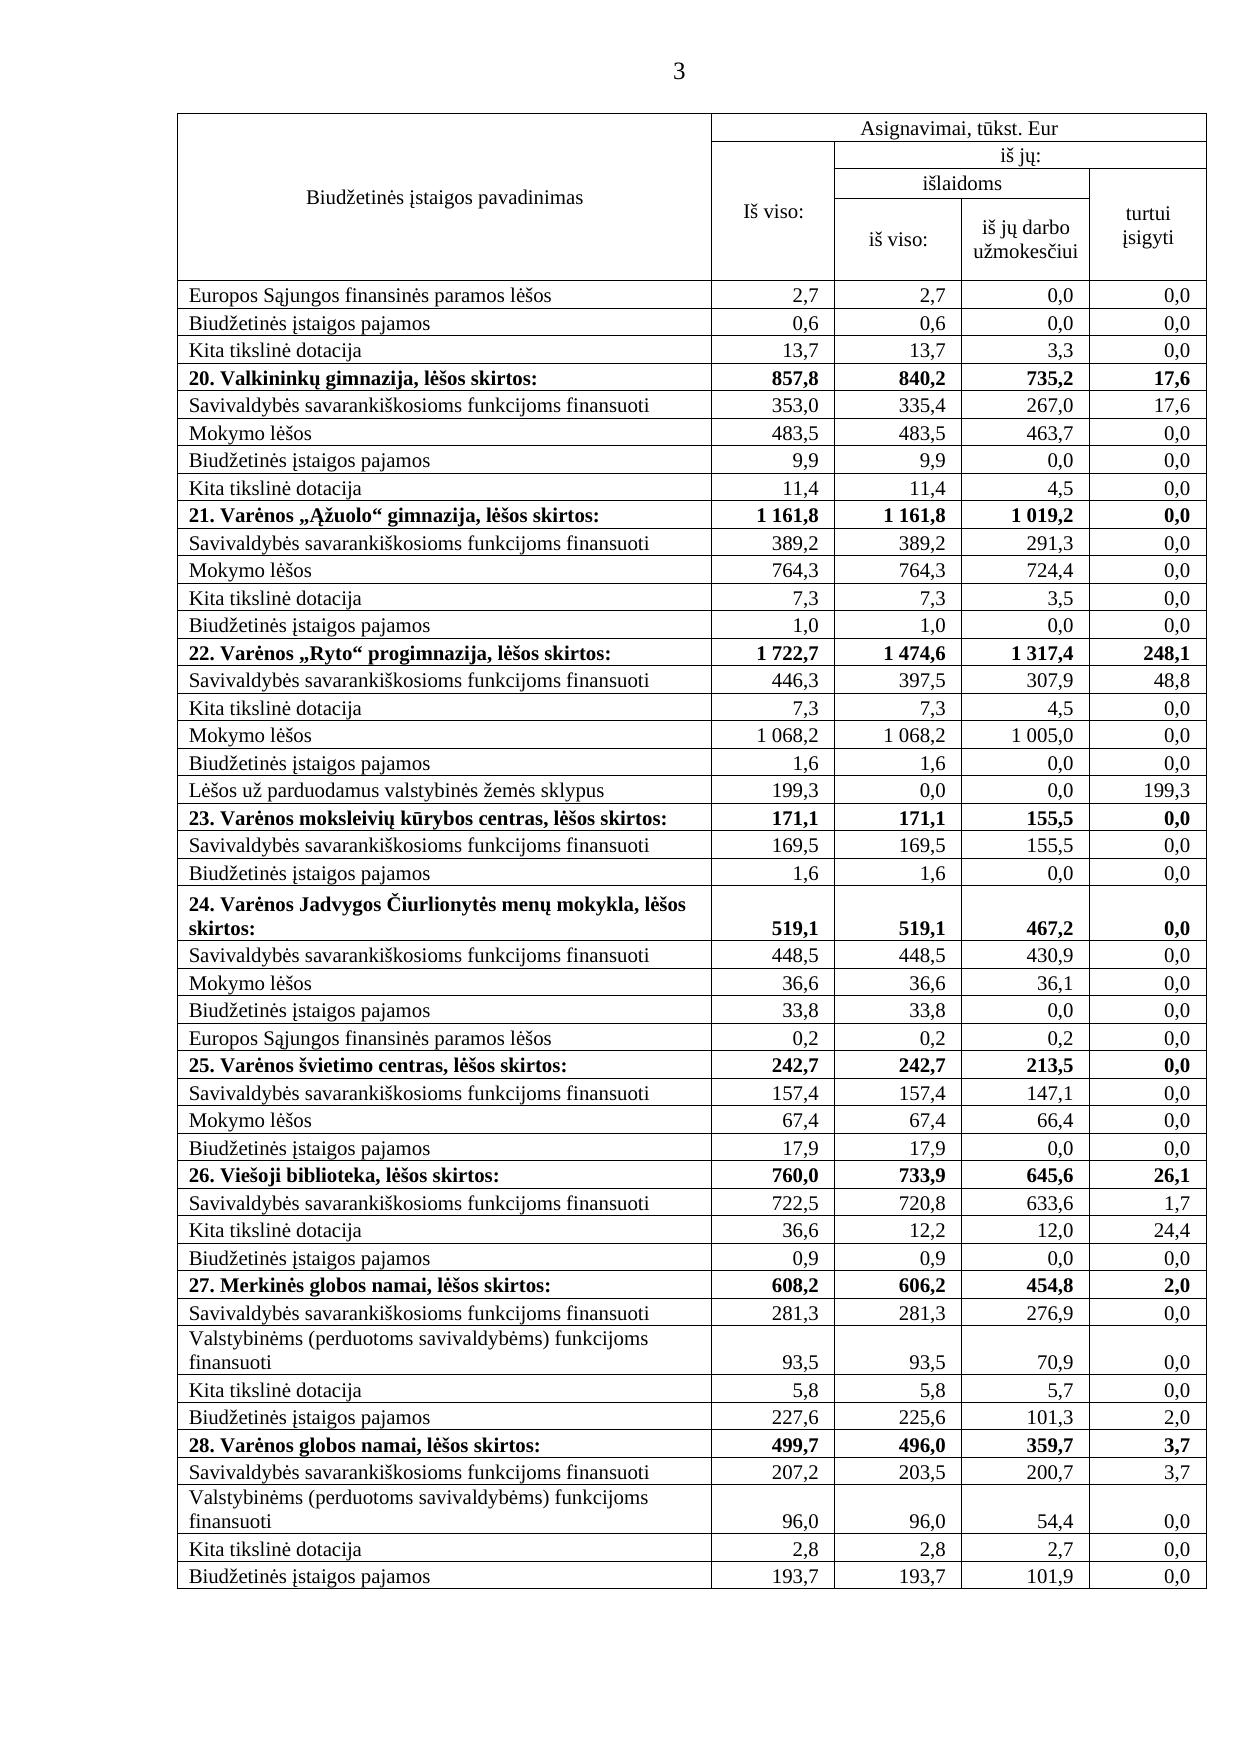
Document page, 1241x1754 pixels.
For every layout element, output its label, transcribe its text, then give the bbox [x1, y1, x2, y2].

table_cell 0,0 [1090, 281, 1206, 307]
table_cell 101,9 [962, 1562, 1089, 1588]
table_cell 1,0 [712, 611, 834, 637]
table_cell 724,4 [962, 556, 1089, 582]
table_cell 291,3 [962, 529, 1089, 555]
table_cell 4,5 [962, 474, 1089, 500]
table_cell 203,5 [835, 1458, 961, 1484]
table_cell 0,0 [1090, 804, 1206, 830]
table_cell 96,0 [712, 1485, 834, 1533]
table_cell 857,8 [712, 364, 834, 390]
table_cell 0,0 [1090, 611, 1206, 637]
table_cell 4,5 [962, 694, 1089, 720]
table_cell 760,0 [712, 1161, 834, 1187]
table_cell 496,0 [835, 1430, 961, 1457]
table_cell 0,0 [835, 776, 961, 802]
table_cell 764,3 [712, 556, 834, 582]
table_cell 1 005,0 [962, 721, 1089, 747]
table_cell 147,1 [962, 1079, 1089, 1105]
table_cell Savivaldybės savarankiškosioms funkcijoms finansuoti [178, 1299, 711, 1325]
table_cell 169,5 [835, 831, 961, 857]
table_cell 1,6 [835, 749, 961, 775]
table_cell 0,0 [962, 611, 1089, 637]
table_cell Lėšos už parduodamus valstybinės žemės sklypus [178, 776, 711, 802]
table_cell 720,8 [835, 1189, 961, 1215]
table_cell 26. Viešoji biblioteka, lėšos skirtos: [178, 1161, 711, 1187]
table_cell 171,1 [835, 804, 961, 830]
table_cell 1,6 [712, 859, 834, 885]
table_cell Kita tikslinė dotacija [178, 1375, 711, 1402]
table_cell 645,6 [962, 1161, 1089, 1187]
table_cell 213,5 [962, 1051, 1089, 1077]
table_cell 0,0 [1090, 996, 1206, 1022]
table_cell Biudžetinės įstaigos pajamos [178, 611, 711, 637]
table_cell 157,4 [835, 1079, 961, 1105]
table_cell 0,0 [1090, 969, 1206, 995]
table_cell Savivaldybės savarankiškosioms funkcijoms finansuoti [178, 941, 711, 967]
table_header Asignavimai, tūkst. Eur [712, 114, 1206, 141]
table_cell 2,0 [1090, 1271, 1206, 1297]
table_cell 93,5 [835, 1326, 961, 1374]
table_cell 1 161,8 [835, 501, 961, 527]
table_cell 24,4 [1090, 1216, 1206, 1242]
table_cell 0,0 [1090, 1051, 1206, 1077]
table_cell 33,8 [712, 996, 834, 1022]
table_cell 0,9 [835, 1244, 961, 1270]
table_cell 735,2 [962, 364, 1089, 390]
table_cell Biudžetinės įstaigos pajamos [178, 1562, 711, 1588]
table_cell 0,0 [1090, 1079, 1206, 1105]
table_cell 66,4 [962, 1106, 1089, 1132]
table_cell 764,3 [835, 556, 961, 582]
table_cell 733,9 [835, 1161, 961, 1187]
table_cell Mokymo lėšos [178, 1106, 711, 1132]
table_cell 9,9 [712, 446, 834, 472]
table_cell 0,0 [1090, 749, 1206, 775]
table_cell Kita tikslinė dotacija [178, 584, 711, 610]
table_cell 0,0 [1090, 1244, 1206, 1270]
table_cell 2,7 [835, 281, 961, 307]
table_cell 24. Varėnos Jadvygos Čiurlionytės menų mokykla, lėšos skirtos: [178, 886, 711, 940]
table_cell 157,4 [712, 1079, 834, 1105]
table_cell 0,0 [1090, 584, 1206, 610]
table_cell Biudžetinės įstaigos pajamos [178, 446, 711, 472]
table_cell 1,7 [1090, 1189, 1206, 1215]
table_cell 267,0 [962, 391, 1089, 417]
table_cell 0,0 [962, 1244, 1089, 1270]
table_cell 5,8 [835, 1375, 961, 1402]
table_cell 454,8 [962, 1271, 1089, 1297]
table_cell 0,0 [1090, 1562, 1206, 1588]
table_cell 0,0 [1090, 1299, 1206, 1325]
table_cell 0,0 [1090, 419, 1206, 445]
table_cell 23. Varėnos moksleivių kūrybos centras, lėšos skirtos: [178, 804, 711, 830]
table_cell 389,2 [835, 529, 961, 555]
table_cell 499,7 [712, 1430, 834, 1457]
table_cell turtui įsigyti [1090, 169, 1206, 280]
table_cell 0,0 [962, 1134, 1089, 1160]
table_cell Valstybinėms (perduotoms savivaldybėms) funkcijoms finansuoti [178, 1485, 711, 1533]
table_cell 17,9 [712, 1134, 834, 1160]
table_cell 67,4 [712, 1106, 834, 1132]
table_cell 0,0 [1090, 886, 1206, 940]
table_cell 225,6 [835, 1403, 961, 1429]
table_cell 13,7 [712, 336, 834, 362]
table_cell 397,5 [835, 666, 961, 692]
table_cell 0,0 [962, 859, 1089, 885]
table_cell 93,5 [712, 1326, 834, 1374]
table_cell 12,0 [962, 1216, 1089, 1242]
table_cell 36,6 [712, 1216, 834, 1242]
table_cell Kita tikslinė dotacija [178, 1216, 711, 1242]
table_cell 276,9 [962, 1299, 1089, 1325]
table_cell 0,0 [1090, 529, 1206, 555]
table_cell 199,3 [1090, 776, 1206, 802]
table_cell 193,7 [712, 1562, 834, 1588]
table_cell 3,7 [1090, 1458, 1206, 1484]
table_cell 171,1 [712, 804, 834, 830]
table_cell Mokymo lėšos [178, 721, 711, 747]
table_cell 21. Varėnos „Ąžuolo“ gimnazija, lėšos skirtos: [178, 501, 711, 527]
table_cell Kita tikslinė dotacija [178, 694, 711, 720]
table_cell 0,0 [962, 446, 1089, 472]
table_cell 519,1 [835, 886, 961, 940]
table_cell 17,6 [1090, 364, 1206, 390]
table_cell 430,9 [962, 941, 1089, 967]
table_cell 227,6 [712, 1403, 834, 1429]
table_cell 0,0 [1090, 501, 1206, 527]
table_cell 2,7 [962, 1534, 1089, 1561]
table_cell 155,5 [962, 804, 1089, 830]
table_cell 0,0 [1090, 831, 1206, 857]
table_cell 12,2 [835, 1216, 961, 1242]
table_cell 0,0 [1090, 556, 1206, 582]
table_cell 0,0 [1090, 694, 1206, 720]
table_cell Savivaldybės savarankiškosioms funkcijoms finansuoti [178, 1079, 711, 1105]
table_cell Biudžetinės įstaigos pajamos [178, 1403, 711, 1429]
table_cell 3,3 [962, 336, 1089, 362]
table_cell 0,0 [1090, 721, 1206, 747]
table_cell 353,0 [712, 391, 834, 417]
table_cell 13,7 [835, 336, 961, 362]
table_cell 155,5 [962, 831, 1089, 857]
table_cell 48,8 [1090, 666, 1206, 692]
table_cell Biudžetinės įstaigos pajamos [178, 309, 711, 335]
table_cell Kita tikslinė dotacija [178, 336, 711, 362]
table_cell Europos Sąjungos finansinės paramos lėšos [178, 281, 711, 307]
table_cell 1,6 [835, 859, 961, 885]
table_cell 26,1 [1090, 1161, 1206, 1187]
table_cell 1 317,4 [962, 639, 1089, 665]
table_cell 0,0 [1090, 1024, 1206, 1050]
table_cell Savivaldybės savarankiškosioms funkcijoms finansuoti [178, 666, 711, 692]
table_cell 22. Varėnos „Ryto“ progimnazija, lėšos skirtos: [178, 639, 711, 665]
table_cell Mokymo lėšos [178, 419, 711, 445]
table_cell iš viso: [835, 199, 961, 280]
table_cell 17,6 [1090, 391, 1206, 417]
table_cell 0,0 [1090, 1375, 1206, 1402]
table_cell 101,3 [962, 1403, 1089, 1429]
table_cell 36,6 [835, 969, 961, 995]
table_cell 389,2 [712, 529, 834, 555]
table_cell 20. Valkininkų gimnazija, lėšos skirtos: [178, 364, 711, 390]
table_cell 242,7 [835, 1051, 961, 1077]
table_cell 169,5 [712, 831, 834, 857]
table_cell 199,3 [712, 776, 834, 802]
table_cell Valstybinėms (perduotoms savivaldybėms) funkcijoms finansuoti [178, 1326, 711, 1374]
table_cell 11,4 [835, 474, 961, 500]
table_cell 1 019,2 [962, 501, 1089, 527]
table_cell 0,0 [962, 996, 1089, 1022]
table_cell 608,2 [712, 1271, 834, 1297]
table_cell 0,2 [835, 1024, 961, 1050]
table_cell 0,0 [962, 281, 1089, 307]
table_cell 1,0 [835, 611, 961, 637]
table_cell 7,3 [835, 694, 961, 720]
table_cell 0,0 [1090, 446, 1206, 472]
table_cell 0,0 [1090, 336, 1206, 362]
table_cell 0,2 [962, 1024, 1089, 1050]
table_cell 7,3 [712, 584, 834, 610]
table_cell 7,3 [712, 694, 834, 720]
table_cell 2,8 [835, 1534, 961, 1561]
table_cell išlaidoms [835, 169, 1089, 197]
table_cell 1 161,8 [712, 501, 834, 527]
table_cell 36,6 [712, 969, 834, 995]
table_cell 0,2 [712, 1024, 834, 1050]
table_cell 722,5 [712, 1189, 834, 1215]
table_cell 1 068,2 [835, 721, 961, 747]
table_cell 281,3 [712, 1299, 834, 1325]
table_cell 0,0 [1090, 1106, 1206, 1132]
table_cell 0,0 [1090, 1534, 1206, 1561]
table_cell 0,0 [1090, 859, 1206, 885]
table_cell 27. Merkinės globos namai, lėšos skirtos: [178, 1271, 711, 1297]
table_cell Europos Sąjungos finansinės paramos lėšos [178, 1024, 711, 1050]
table_cell 483,5 [835, 419, 961, 445]
table_cell 335,4 [835, 391, 961, 417]
table_cell 467,2 [962, 886, 1089, 940]
table_cell 0,0 [962, 776, 1089, 802]
table_cell 2,8 [712, 1534, 834, 1561]
table_cell 1 068,2 [712, 721, 834, 747]
table_cell 11,4 [712, 474, 834, 500]
table_cell 1 474,6 [835, 639, 961, 665]
table_cell Biudžetinės įstaigos pajamos [178, 1244, 711, 1270]
table_cell 281,3 [835, 1299, 961, 1325]
table_cell 483,5 [712, 419, 834, 445]
table_cell iš jų darbo užmokesčiui [962, 199, 1089, 280]
table_cell Savivaldybės savarankiškosioms funkcijoms finansuoti [178, 831, 711, 857]
table_cell 5,8 [712, 1375, 834, 1402]
table_cell 2,7 [712, 281, 834, 307]
table_cell Biudžetinės įstaigos pajamos [178, 996, 711, 1022]
table_cell 207,2 [712, 1458, 834, 1484]
table_cell 0,0 [1090, 474, 1206, 500]
table_cell 200,7 [962, 1458, 1089, 1484]
table_cell iš jų: [835, 142, 1206, 168]
table_cell 36,1 [962, 969, 1089, 995]
table_cell 67,4 [835, 1106, 961, 1132]
table_cell 359,7 [962, 1430, 1089, 1457]
table_cell 606,2 [835, 1271, 961, 1297]
table_cell 242,7 [712, 1051, 834, 1077]
table_header Biudžetinės įstaigos pavadinimas [178, 114, 711, 280]
table_cell Kita tikslinė dotacija [178, 1534, 711, 1561]
table_cell 96,0 [835, 1485, 961, 1533]
table_cell 193,7 [835, 1562, 961, 1588]
table_cell 28. Varėnos globos namai, lėšos skirtos: [178, 1430, 711, 1457]
table_cell 0,0 [1090, 1134, 1206, 1160]
table_cell 33,8 [835, 996, 961, 1022]
table_cell 25. Varėnos švietimo centras, lėšos skirtos: [178, 1051, 711, 1077]
table_cell 0,0 [962, 749, 1089, 775]
table_cell 1,6 [712, 749, 834, 775]
table_cell 840,2 [835, 364, 961, 390]
table_cell 448,5 [835, 941, 961, 967]
table_cell 0,0 [1090, 1485, 1206, 1533]
table_cell 519,1 [712, 886, 834, 940]
table_cell 0,6 [712, 309, 834, 335]
table_cell 5,7 [962, 1375, 1089, 1402]
table_cell Mokymo lėšos [178, 556, 711, 582]
table_cell Savivaldybės savarankiškosioms funkcijoms finansuoti [178, 1458, 711, 1484]
table_cell 248,1 [1090, 639, 1206, 665]
table_cell 7,3 [835, 584, 961, 610]
table_cell Biudžetinės įstaigos pajamos [178, 859, 711, 885]
table_cell 0,0 [1090, 309, 1206, 335]
table_cell Biudžetinės įstaigos pajamos [178, 1134, 711, 1160]
table_cell 446,3 [712, 666, 834, 692]
table_cell Iš viso: [712, 142, 834, 280]
table_cell 633,6 [962, 1189, 1089, 1215]
table_cell 17,9 [835, 1134, 961, 1160]
table_cell 0,6 [835, 309, 961, 335]
table_cell Savivaldybės savarankiškosioms funkcijoms finansuoti [178, 1189, 711, 1215]
table_cell Kita tikslinė dotacija [178, 474, 711, 500]
table_cell 0,0 [1090, 941, 1206, 967]
table_cell Biudžetinės įstaigos pajamos [178, 749, 711, 775]
table_cell Savivaldybės savarankiškosioms funkcijoms finansuoti [178, 391, 711, 417]
table_cell 3,7 [1090, 1430, 1206, 1457]
table_cell 1 722,7 [712, 639, 834, 665]
table_cell 54,4 [962, 1485, 1089, 1533]
table_cell 0,9 [712, 1244, 834, 1270]
table_cell 0,0 [962, 309, 1089, 335]
table_cell 3,5 [962, 584, 1089, 610]
table_cell 448,5 [712, 941, 834, 967]
table_cell 307,9 [962, 666, 1089, 692]
table_cell 70,9 [962, 1326, 1089, 1374]
table_cell Savivaldybės savarankiškosioms funkcijoms finansuoti [178, 529, 711, 555]
table_cell 2,0 [1090, 1403, 1206, 1429]
table_cell Mokymo lėšos [178, 969, 711, 995]
table_cell 0,0 [1090, 1326, 1206, 1374]
table_cell 463,7 [962, 419, 1089, 445]
table_cell 9,9 [835, 446, 961, 472]
